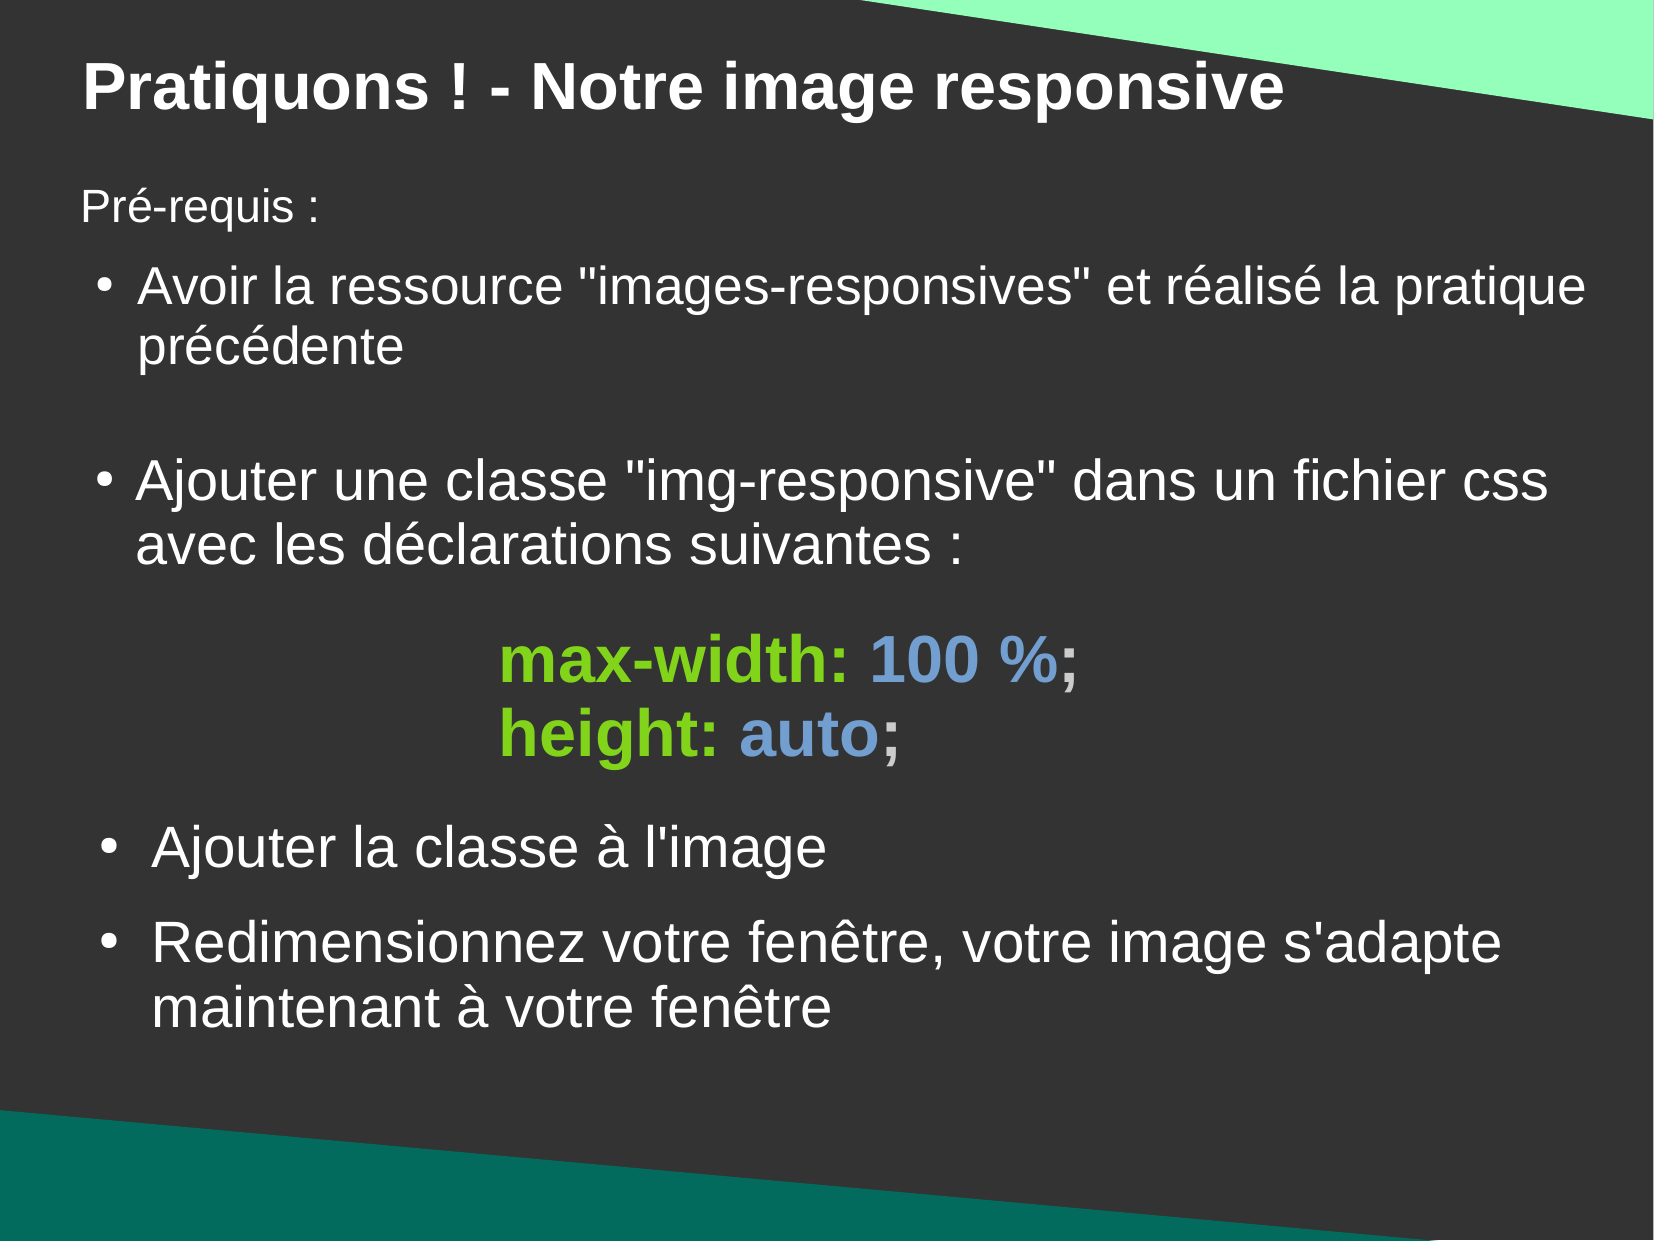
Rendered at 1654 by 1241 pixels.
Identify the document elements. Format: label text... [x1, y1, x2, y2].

text_box [860, 0, 1654, 120]
list Ajouter une classe "img-responsive" dans un fichier css avec les déclarations suivantes : [80, 447, 1605, 580]
text_box max-width: 100 %; height: auto; [484, 614, 1099, 791]
list Pré-requis : Avoir la ressource "images-responsives" et réalisé la pratique précédente [80, 180, 1620, 378]
title Pratiquons ! - Notre image responsive [82, 49, 1571, 152]
list Ajouter la classe à l'image Redimensionnez votre fenêtre, votre image s'adapte maintenant à votre fenêtre [80, 814, 1605, 1075]
